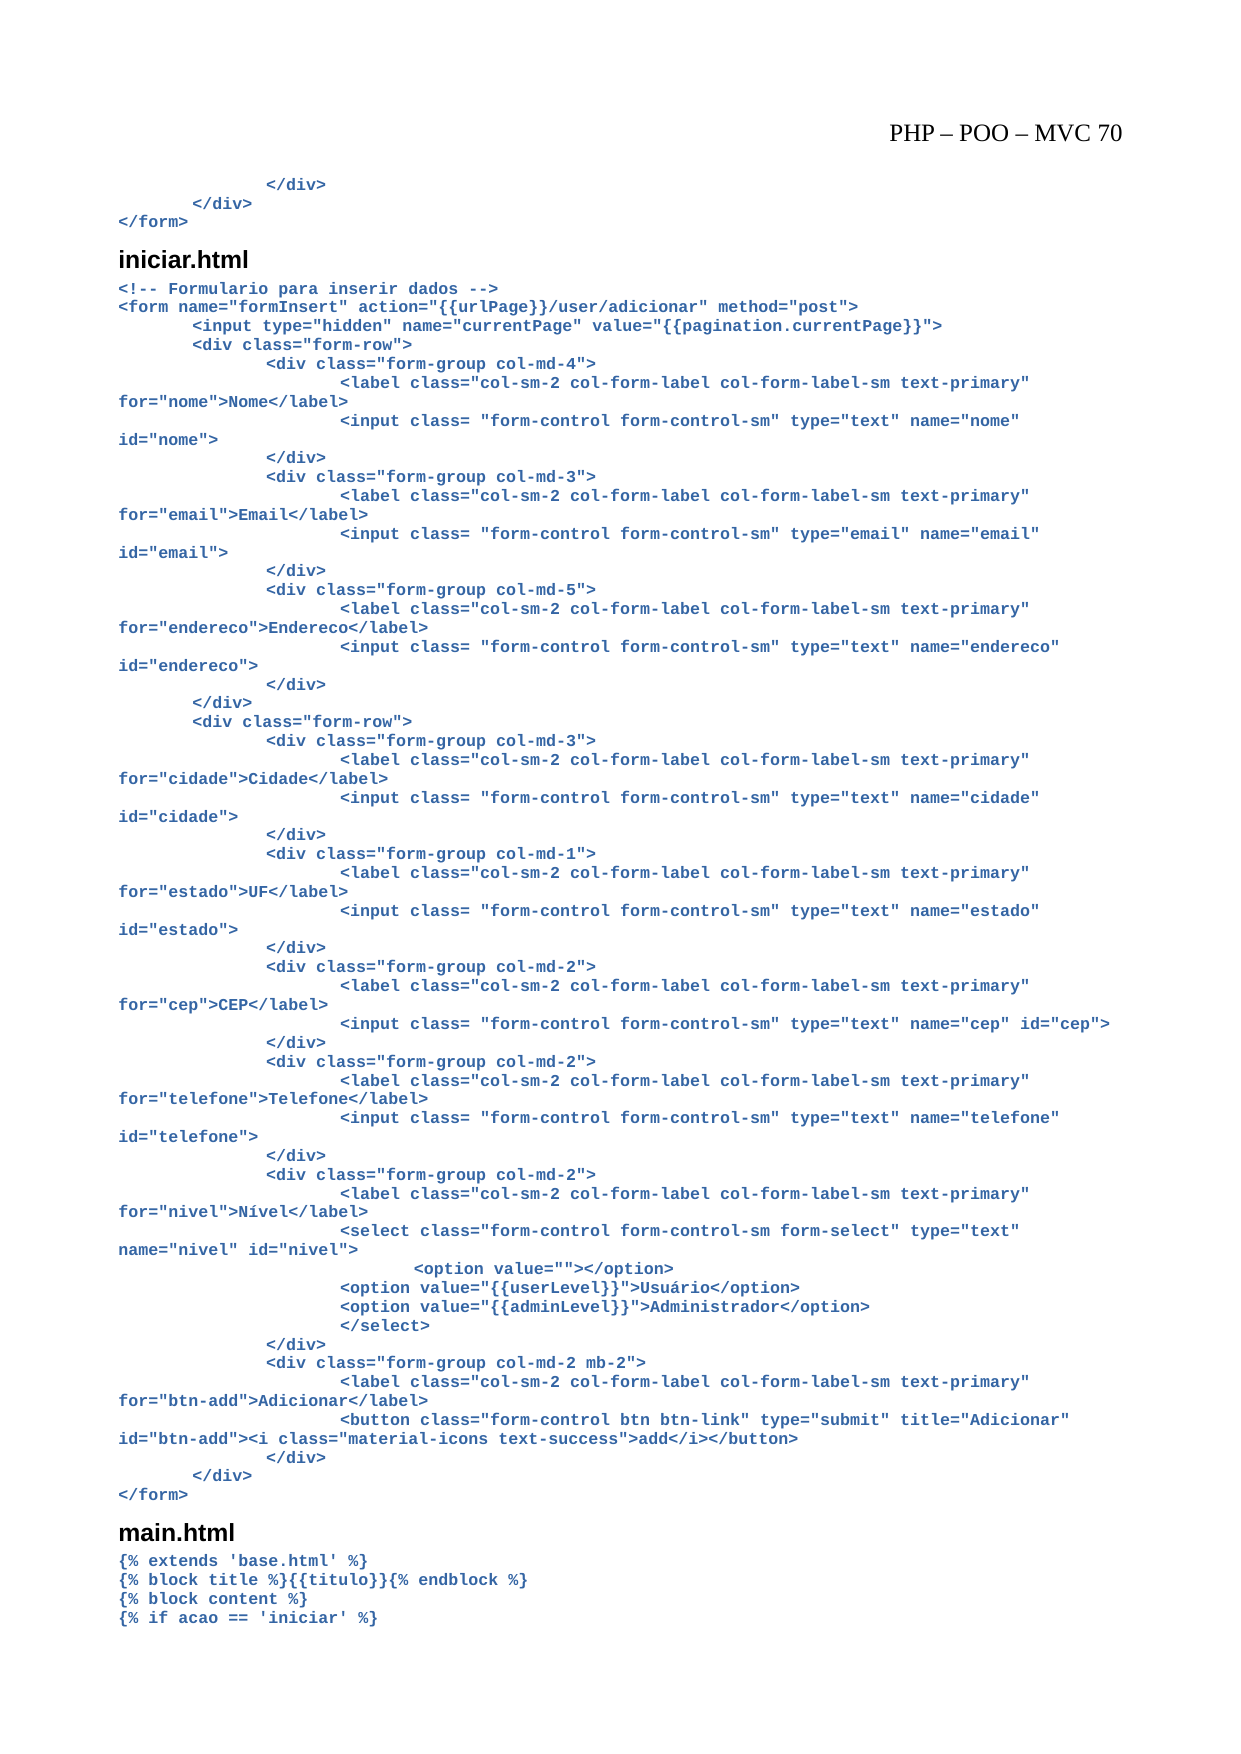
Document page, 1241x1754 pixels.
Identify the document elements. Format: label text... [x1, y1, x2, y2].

text <label class="col-sm-2 col-form-label col-form-label-sm text-primary" for="email">Email</label> [118, 488, 1122, 525]
subtitle iniciar.html [118, 245, 1122, 274]
text <input class= "form-control form-control-sm" type="email" name="email" id="email"> [118, 525, 1122, 563]
text <label class="col-sm-2 col-form-label col-form-label-sm text-primary" for="telefone">Telefone</label> [118, 1072, 1122, 1110]
text </div> [118, 450, 1122, 469]
text <div class="form-group col-md-2"> [118, 1166, 1122, 1185]
text <input class= "form-control form-control-sm" type="text" name="cep" id="cep"> [118, 1016, 1122, 1034]
text </div> [118, 176, 1122, 195]
text {% block content %} [118, 1591, 1122, 1609]
text </div> [118, 695, 1122, 714]
text {% extends 'base.html' %} [118, 1553, 1122, 1572]
text </div> [118, 676, 1122, 695]
text </div> [118, 1034, 1122, 1053]
text </div> [118, 1449, 1122, 1468]
text <label class="col-sm-2 col-form-label col-form-label-sm text-primary" for="cidade">Cidade</label> [118, 752, 1122, 789]
text {% if acao == 'iniciar' %} [118, 1609, 1122, 1628]
text <option value=""></option> [118, 1261, 1122, 1279]
text <input class= "form-control form-control-sm" type="text" name="cidade" id="cidade"> [118, 789, 1122, 827]
text </form> [118, 1487, 1122, 1506]
subtitle main.html [118, 1518, 1122, 1547]
text <label class="col-sm-2 col-form-label col-form-label-sm text-primary" for="estado">UF</label> [118, 865, 1122, 902]
text <option value="{{userLevel}}">Usuário</option> [118, 1279, 1122, 1298]
text <label class="col-sm-2 col-form-label col-form-label-sm text-primary" for="nivel">Nível</label> [118, 1185, 1122, 1223]
text <option value="{{adminLevel}}">Administrador</option> [118, 1298, 1122, 1317]
text </div> [118, 1147, 1122, 1166]
text <input class= "form-control form-control-sm" type="text" name="estado" id="estado"> [118, 902, 1122, 940]
text <label class="col-sm-2 col-form-label col-form-label-sm text-primary" for="endereco">Endereco</label> [118, 601, 1122, 638]
text </div> [118, 195, 1122, 214]
text </select> [118, 1317, 1122, 1336]
text <div class="form-row"> [118, 714, 1122, 733]
text <div class="form-group col-md-5"> [118, 582, 1122, 601]
text <div class="form-group col-md-3"> [118, 733, 1122, 752]
text {% block title %}{{titulo}}{% endblock %} [118, 1572, 1122, 1591]
text <div class="form-group col-md-1"> [118, 846, 1122, 865]
text <div class="form-group col-md-3"> [118, 469, 1122, 488]
text <div class="form-group col-md-2 mb-2"> [118, 1355, 1122, 1374]
text <input type="hidden" name="currentPage" value="{{pagination.currentPage}}"> [118, 318, 1122, 337]
text </form> [118, 214, 1122, 233]
text <select class="form-control form-control-sm form-select" type="text" name="nivel" id="nivel"> [118, 1223, 1122, 1261]
text <div class="form-group col-md-2"> [118, 1053, 1122, 1072]
text </div> [118, 940, 1122, 959]
text <!-- Formulario para inserir dados --> [118, 280, 1122, 299]
text <input class= "form-control form-control-sm" type="text" name="nome" id="nome"> [118, 412, 1122, 450]
text <div class="form-group col-md-4"> [118, 356, 1122, 374]
text <div class="form-group col-md-2"> [118, 959, 1122, 978]
text </div> [118, 1468, 1122, 1487]
text </div> [118, 563, 1122, 582]
text <button class="form-control btn btn-link" type="submit" title="Adicionar" id="btn-add"><i class="material-icons text-success">add</i></button> [118, 1411, 1122, 1449]
text <input class= "form-control form-control-sm" type="text" name="endereco" id="endereco"> [118, 638, 1122, 676]
text <label class="col-sm-2 col-form-label col-form-label-sm text-primary" for="nome">Nome</label> [118, 374, 1122, 412]
text <label class="col-sm-2 col-form-label col-form-label-sm text-primary" for="btn-add">Adicionar</label> [118, 1374, 1122, 1411]
text <input class= "form-control form-control-sm" type="text" name="telefone" id="telefone"> [118, 1110, 1122, 1147]
text <label class="col-sm-2 col-form-label col-form-label-sm text-primary" for="cep">CEP</label> [118, 978, 1122, 1016]
text </div> [118, 1336, 1122, 1355]
text <form name="formInsert" action="{{urlPage}}/user/adicionar" method="post"> [118, 299, 1122, 318]
text <div class="form-row"> [118, 337, 1122, 356]
text </div> [118, 827, 1122, 846]
